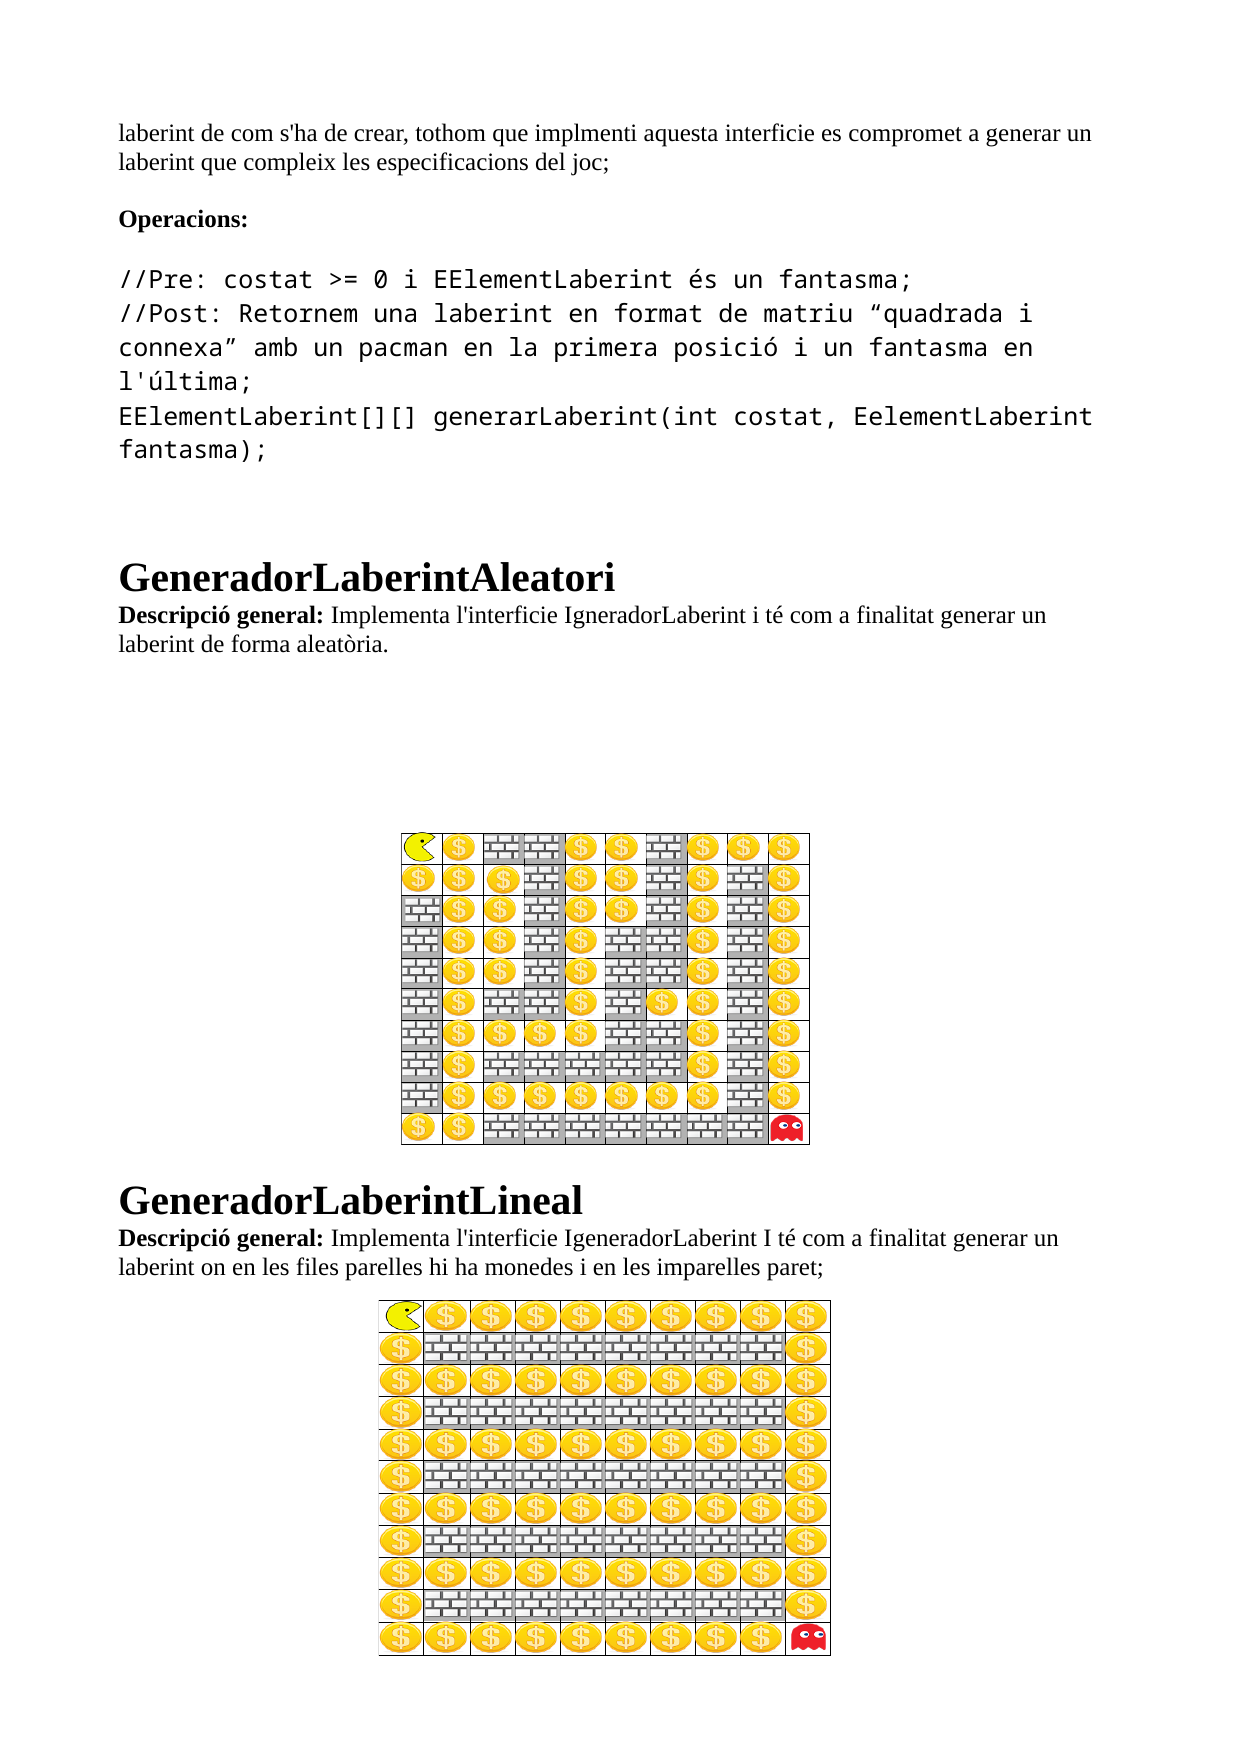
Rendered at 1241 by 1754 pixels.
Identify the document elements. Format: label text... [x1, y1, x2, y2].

text GeneradorLaberintLineal [118, 1175, 1122, 1223]
text //Post: Retornem una laberint en format de matriu “quadrada i connexa” amb un pacman en la primera posició i un fantasma en l'última; [118, 296, 1122, 398]
text Descripció general: Implementa l'interficie IgneradorLaberint i té com a finalitat generar un laberint de forma aleatòria. [118, 600, 1122, 658]
text Descripció general: Implementa l'interficie IgeneradorLaberint I té com a finalitat generar un laberint on en les files parelles hi ha monedes i en les imparelles paret; [118, 1223, 1122, 1281]
text GeneradorLaberintAleatori [118, 552, 1122, 600]
text EElementLaberint[][] generarLaberint(int costat, EelementLaberint fantasma); [118, 398, 1122, 466]
text laberint de com s'ha de crear, tothom que implmenti aquesta interficie es compromet a generar un laberint que compleix les especificacions del joc; [118, 118, 1122, 176]
text Operacions: [118, 204, 1122, 233]
text //Pre: costat >= 0 i EElementLaberint és un fantasma; [118, 262, 1122, 296]
